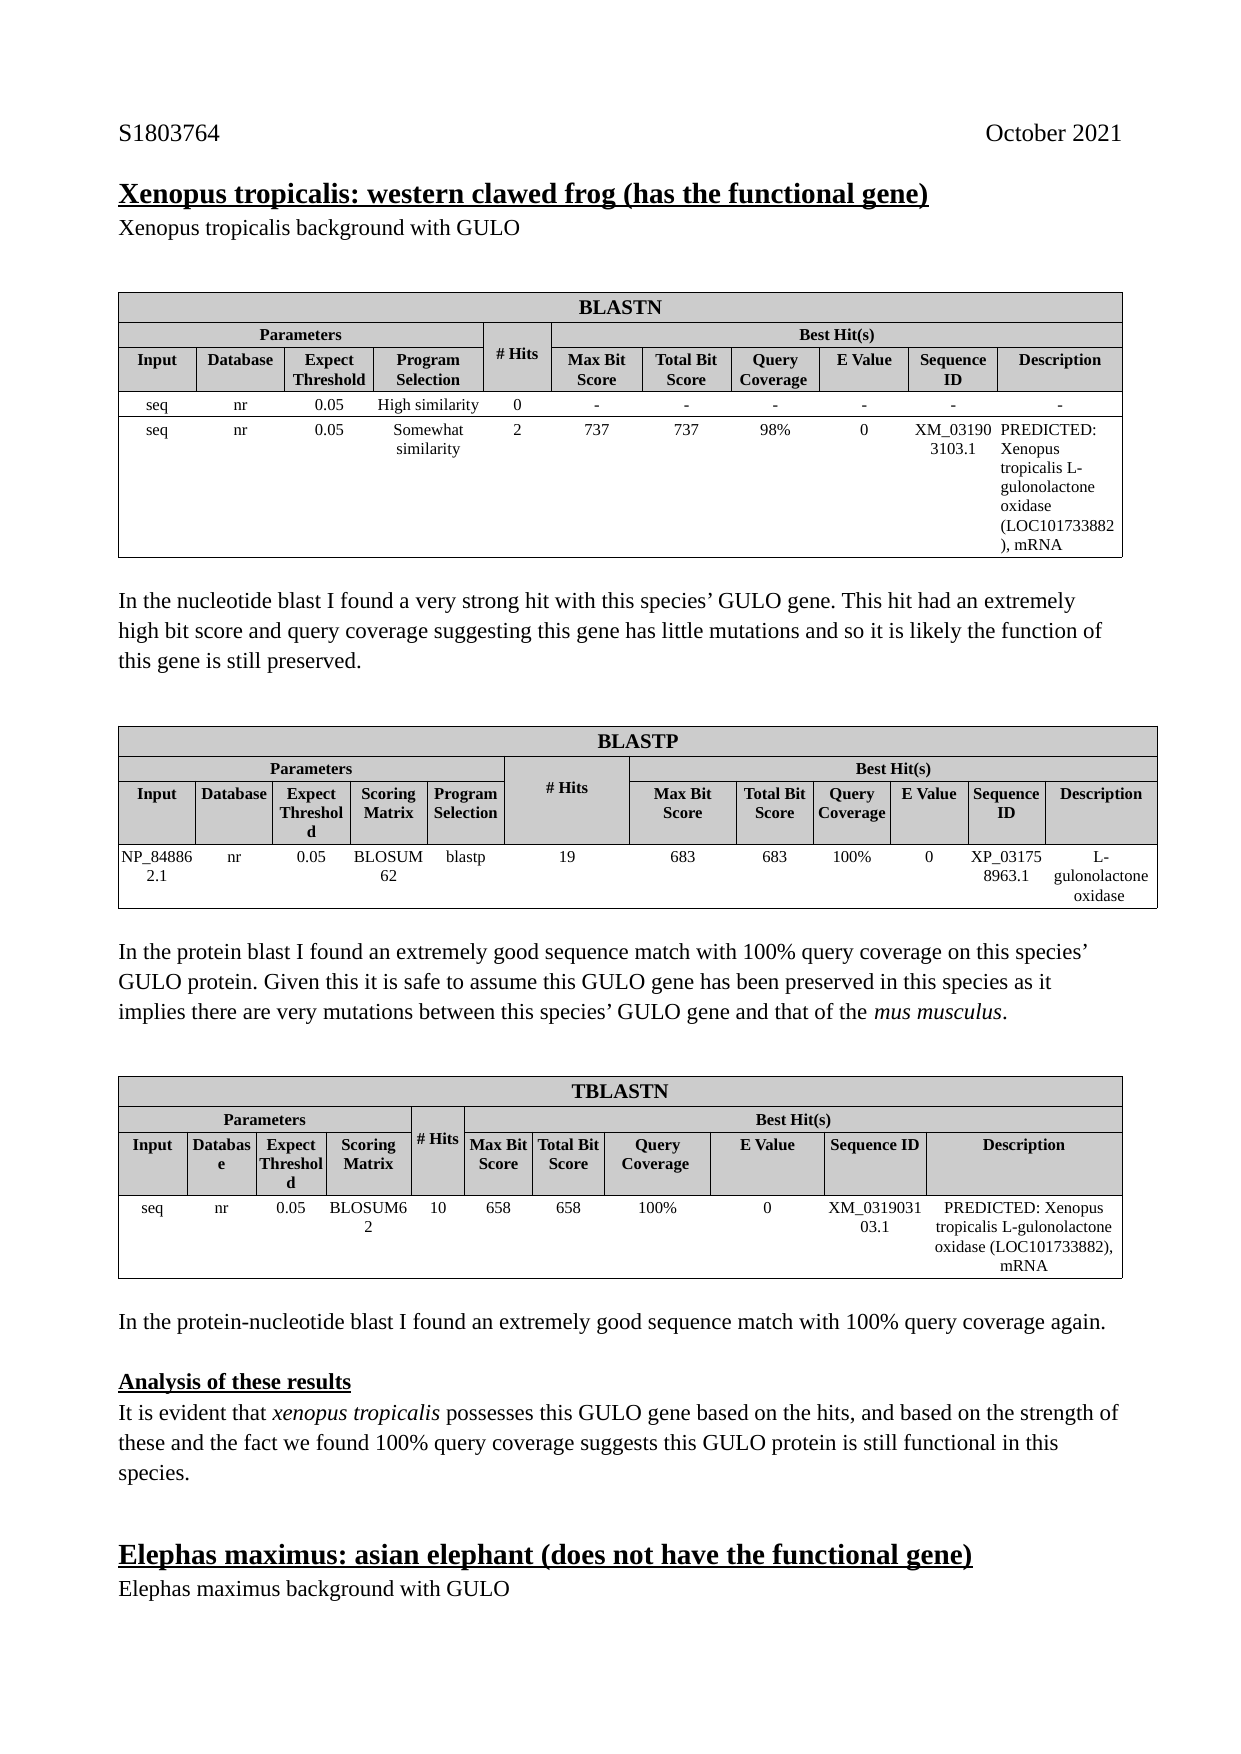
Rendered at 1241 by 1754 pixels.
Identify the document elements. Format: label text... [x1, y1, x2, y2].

table_cell nr [196, 417, 284, 557]
table_cell - [551, 392, 642, 416]
table_cell Expect Threshold [273, 782, 350, 844]
table_cell L-gulonolactone oxidase [1045, 845, 1157, 907]
table_cell Max Bit Score [630, 782, 736, 844]
table_cell 683 [736, 845, 813, 907]
table_cell 0 [483, 392, 551, 416]
table_cell 0 [890, 845, 968, 907]
table_cell Best Hit(s) [630, 757, 1157, 781]
table_cell - [909, 392, 997, 416]
table_cell 100% [813, 845, 890, 907]
text Elephas maximus: asian elephant (does not have the functional gene) Elephas maximus background with GULO [118, 1537, 1122, 1634]
table_cell 0 [820, 417, 908, 557]
table_cell Total Bit Score [737, 782, 813, 844]
table_cell High similarity [374, 392, 483, 416]
table_cell Somewhat similarity [374, 417, 483, 557]
table_cell Description [998, 348, 1122, 391]
table_cell Input [119, 782, 195, 844]
table_cell 683 [629, 845, 736, 907]
table_cell Sequence ID [825, 1133, 926, 1195]
table_cell 100% [604, 1196, 710, 1278]
text Xenopus tropicalis: western clawed frog (has the functional gene) Xenopus tropicalis background with GULO [118, 176, 1122, 273]
table_cell - [998, 392, 1122, 416]
text In the nucleotide blast I found a very strong hit with this species’ GULO gene. This hit had an extremely high bit score and query coverage suggesting this gene has little mutations and so it is likely the function of this gene is still preserved. [118, 558, 1122, 707]
table_cell Total Bit Score [643, 348, 731, 391]
table_cell Total Bit Score [533, 1133, 604, 1195]
table_cell Database [196, 782, 272, 844]
table_header BLASTN [119, 293, 1122, 322]
table_cell Sequence ID [909, 348, 997, 391]
table_cell # Hits [484, 323, 551, 391]
text In the protein-nucleotide blast I found an extremely good sequence match with 100% query coverage again. Analysis of these results It is evident that xenopus tropicalis possesses this GULO gene based on the hits, and based on the strength of these and the fact we found 100% query coverage suggests this GULO protein is still functional in this species. [118, 1279, 1122, 1518]
table_cell Expect Threshold [257, 1133, 326, 1195]
table_cell # Hits [505, 757, 629, 844]
table_cell seq [119, 417, 196, 557]
table_cell XP_031758963.1 [968, 845, 1045, 907]
table_cell nr [195, 845, 272, 907]
table_cell Input [119, 1133, 187, 1195]
table_cell 0.05 [285, 417, 373, 557]
table_cell Query Coverage [814, 782, 890, 844]
table_cell 10 [411, 1196, 464, 1278]
table_cell Description [1046, 782, 1157, 844]
table_header TBLASTN [119, 1077, 1122, 1106]
table_cell PREDICTED: Xenopus tropicalis L-gulonolactone oxidase (LOC101733882), mRNA [926, 1196, 1122, 1278]
table_cell Program Selection [374, 348, 483, 391]
table_cell PREDICTED: Xenopus tropicalis L-gulonolactone oxidase (LOC101733882), mRNA [998, 417, 1122, 557]
table_cell 0.05 [285, 392, 373, 416]
table_cell Query Coverage [605, 1133, 710, 1195]
table_cell E Value [711, 1133, 824, 1195]
table_cell nr [187, 1196, 256, 1278]
table_cell XM_031903103.1 [824, 1196, 926, 1278]
table_cell 0 [710, 1196, 824, 1278]
table_cell Program Selection [428, 782, 504, 844]
table_cell - [642, 392, 731, 416]
table_cell BLOSUM62 [326, 1196, 411, 1278]
table_cell 0.05 [273, 845, 350, 907]
table_cell Expect Threshold [285, 348, 373, 391]
table_header BLASTP [119, 727, 1157, 756]
table_cell BLOSUM62 [350, 845, 427, 907]
table_cell - [820, 392, 908, 416]
table_cell 98% [731, 417, 819, 557]
table_cell Scoring Matrix [351, 782, 427, 844]
text In the protein blast I found an extremely good sequence match with 100% query coverage on this species’ GULO protein. Given this it is safe to assume this GULO gene has been preserved in this species as it implies there are very mutations between this species’ GULO gene and that of the mus musculus. [118, 909, 1122, 1058]
table_cell - [731, 392, 819, 416]
table_cell Database [197, 348, 284, 391]
table_cell 2 [483, 417, 551, 557]
table_cell E Value [820, 348, 908, 391]
table_cell Parameters [119, 323, 483, 347]
table_cell Description [927, 1133, 1122, 1195]
table_cell Input [119, 348, 196, 391]
table_cell Database [188, 1133, 256, 1195]
table_cell Max Bit Score [552, 348, 642, 391]
table_cell blastp [427, 845, 504, 907]
table_cell Parameters [119, 757, 504, 781]
table_cell XM_031903103.1 [909, 417, 997, 557]
table_cell nr [196, 392, 284, 416]
table_cell Best Hit(s) [552, 323, 1122, 347]
table_cell 737 [642, 417, 731, 557]
table_cell 19 [504, 845, 629, 907]
table_cell Query Coverage [732, 348, 819, 391]
table_cell 658 [465, 1196, 532, 1278]
table_cell 737 [551, 417, 642, 557]
table_cell NP_848862.1 [119, 845, 195, 907]
table_cell Scoring Matrix [327, 1133, 411, 1195]
table_cell Best Hit(s) [465, 1107, 1122, 1132]
table_cell seq [119, 1196, 187, 1278]
table_cell E Value [891, 782, 968, 844]
table_cell 658 [532, 1196, 604, 1278]
table_cell Sequence ID [969, 782, 1045, 844]
table_cell Parameters [119, 1107, 411, 1132]
table_cell # Hits [412, 1107, 464, 1195]
table_cell 0.05 [256, 1196, 326, 1278]
table_cell seq [119, 392, 196, 416]
table_cell Max Bit Score [465, 1133, 532, 1195]
